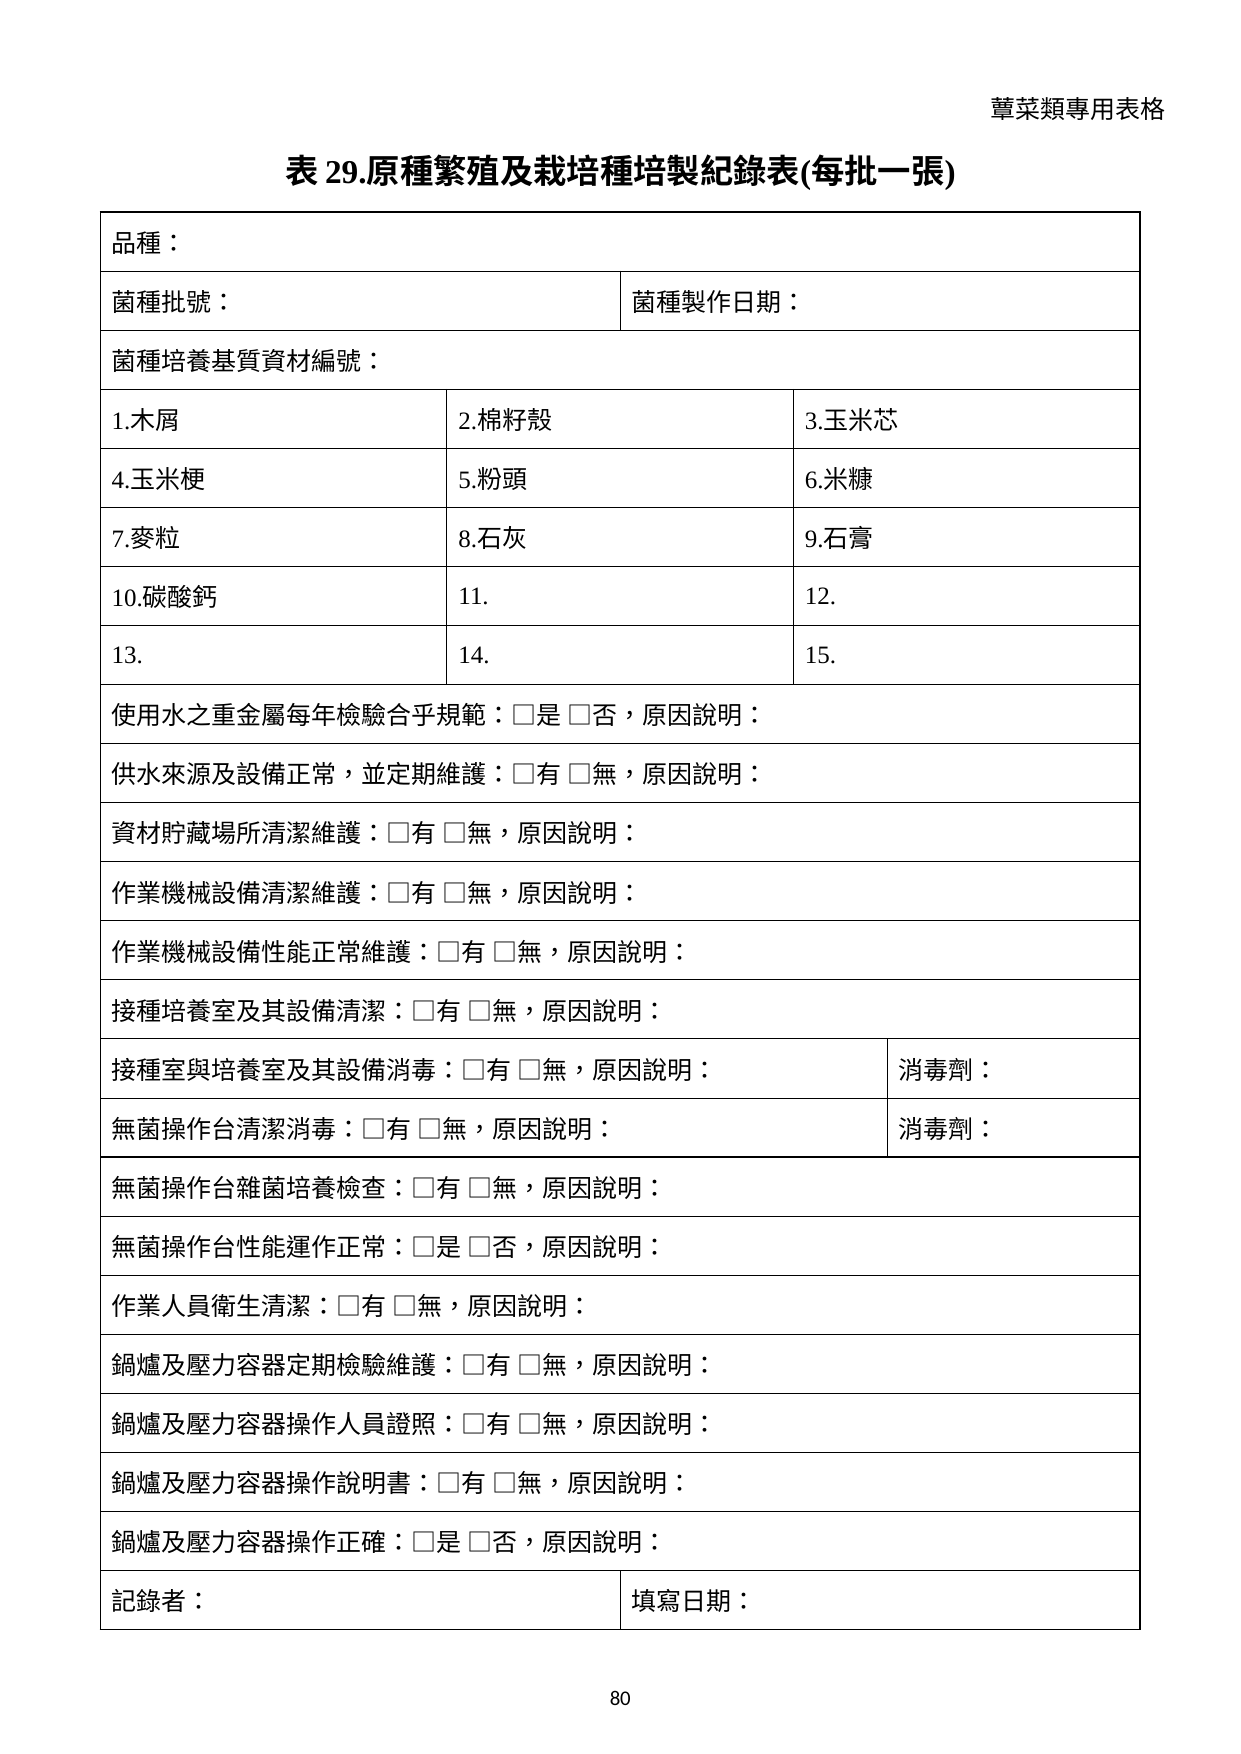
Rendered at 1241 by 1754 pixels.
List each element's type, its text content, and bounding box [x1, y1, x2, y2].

table_cell 12. [794, 567, 1139, 625]
table_cell 15. [794, 626, 1139, 684]
table_cell 接種培養室及其設備清潔：□有 □無，原因說明： [101, 980, 1139, 1038]
table_cell 2.棉籽殼 [447, 390, 793, 448]
table_cell 13. [101, 626, 446, 684]
table_cell 4.玉米梗 [101, 449, 446, 507]
table_cell 鍋爐及壓力容器定期檢驗維護：□有 □無，原因說明： [101, 1335, 1139, 1393]
table_cell 無菌操作台清潔消毒：□有 □無，原因說明： [101, 1099, 887, 1156]
table_cell 菌種培養基質資材編號： [101, 331, 1139, 389]
table_cell 7.麥粒 [101, 508, 446, 566]
subtitle 表29.原種繁殖及栽培種培製紀錄表(每批一張) [75, 144, 1165, 193]
table_cell 消毒劑： [888, 1099, 1139, 1156]
table_cell 鍋爐及壓力容器操作說明書：□有 □無，原因說明： [101, 1453, 1139, 1511]
table_cell 8.石灰 [447, 508, 793, 566]
table_cell 菌種製作日期： [621, 272, 1139, 329]
table_cell 1.木屑 [101, 390, 446, 448]
table_header 品種： [101, 213, 1139, 271]
table_cell 10.碳酸鈣 [101, 567, 446, 625]
table_cell 14. [447, 626, 793, 684]
table_cell 3.玉米芯 [794, 390, 1139, 448]
table_cell 記錄者： [101, 1571, 620, 1629]
table_cell 作業機械設備清潔維護：□有 □無，原因說明： [101, 862, 1139, 920]
table_cell 11. [447, 567, 793, 625]
table_cell 填寫日期： [621, 1571, 1139, 1629]
table_cell 資材貯藏場所清潔維護：□有 □無，原因說明： [101, 803, 1139, 861]
table_cell 作業人員衛生清潔：□有 □無，原因說明： [101, 1276, 1139, 1334]
table_cell 無菌操作台雜菌培養檢查：□有 □無，原因說明： [101, 1158, 1139, 1216]
table_cell 接種室與培養室及其設備消毒：□有 □無，原因說明： [101, 1039, 887, 1097]
table_cell 菌種批號： [101, 272, 620, 329]
table_cell 使用水之重金屬每年檢驗合乎規範：□是 □否，原因說明： [101, 685, 1139, 743]
table_cell 6.米糠 [794, 449, 1139, 507]
text 蕈菜類專用表格 [75, 89, 1165, 126]
table_cell 9.石膏 [794, 508, 1139, 566]
table_cell 鍋爐及壓力容器操作正確：□是 □否，原因說明： [101, 1512, 1139, 1570]
table_cell 消毒劑： [888, 1039, 1139, 1097]
table_cell 鍋爐及壓力容器操作人員證照：□有 □無，原因說明： [101, 1394, 1139, 1452]
table_cell 作業機械設備性能正常維護：□有 □無，原因說明： [101, 921, 1139, 979]
table_cell 無菌操作台性能運作正常：□是 □否，原因說明： [101, 1217, 1139, 1274]
table_cell 5.粉頭 [447, 449, 793, 507]
table_cell 供水來源及設備正常，並定期維護：□有 □無，原因說明： [101, 744, 1139, 802]
